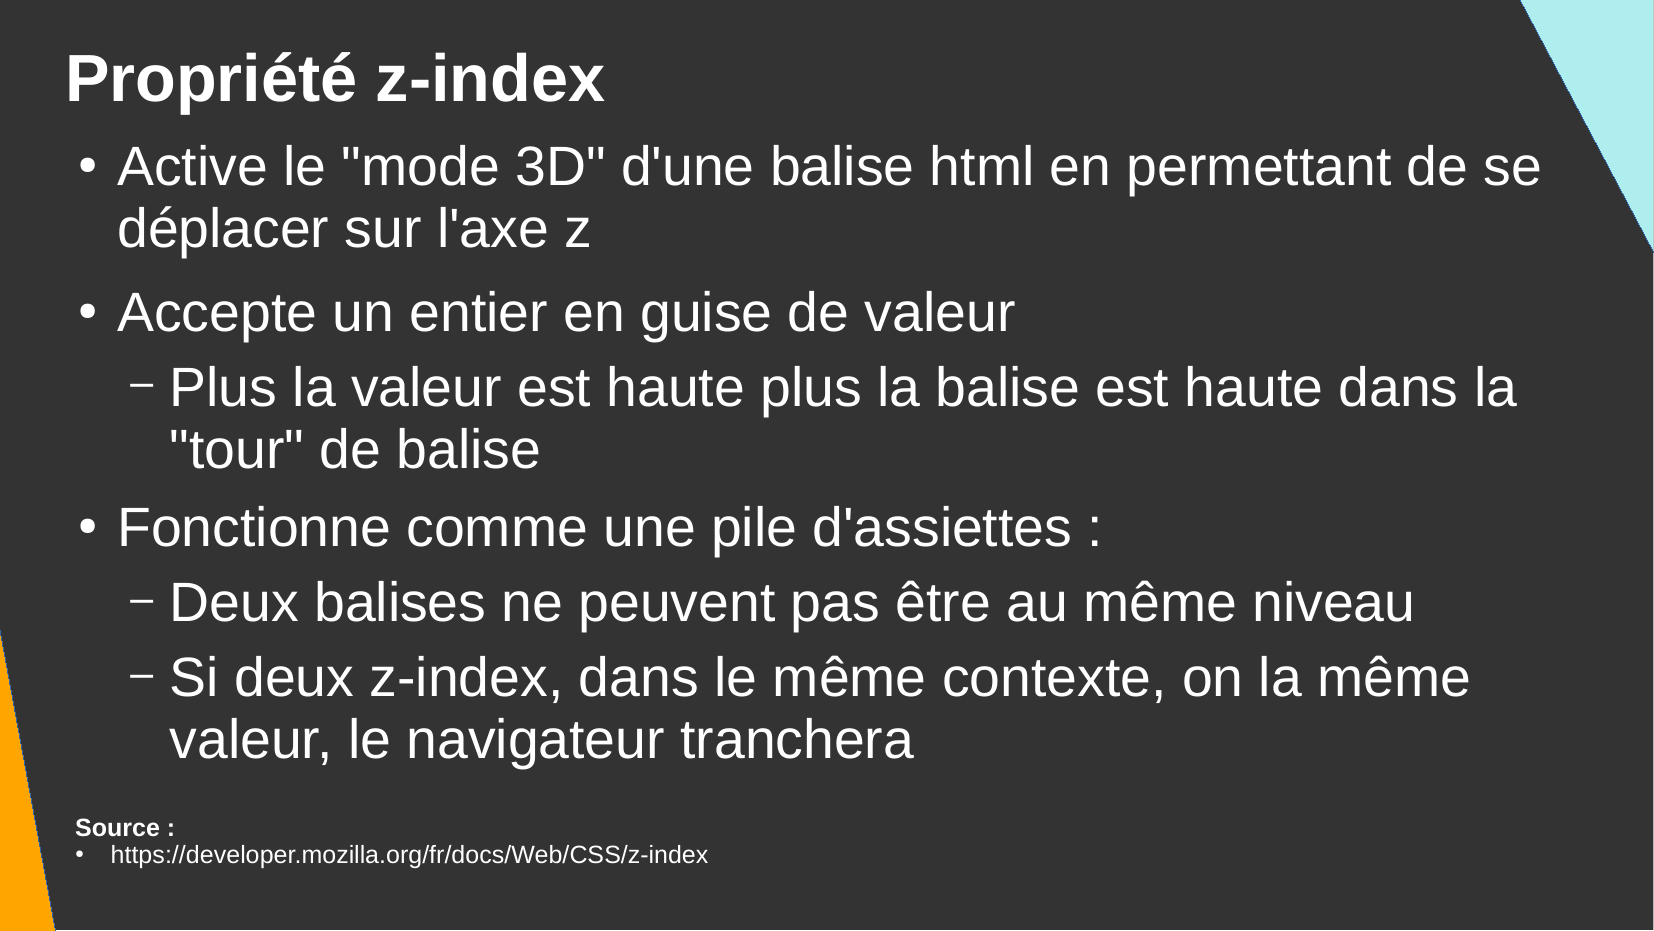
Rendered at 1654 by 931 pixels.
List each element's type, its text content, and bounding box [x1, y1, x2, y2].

text_box [1520, 0, 1654, 253]
text_box [0, 629, 56, 931]
title Propriété z-index [64, 40, 1553, 116]
text_box Source : https://developer.mozilla.org/fr/docs/Web/CSS/z-index [60, 805, 1546, 913]
list Active le "mode 3D" d'une balise html en permettant de se déplacer sur l'axe z Accepte un entier en guise de valeur Plus la valeur est haute plus la balise est haute dans la "tour" de balise Fonctionne comme une pile d'assiettes : Deux balises ne peuvent pas être au même niveau Si deux z-index, dans le même contexte, on la même valeur, le navigateur tranchera [64, 135, 1604, 771]
